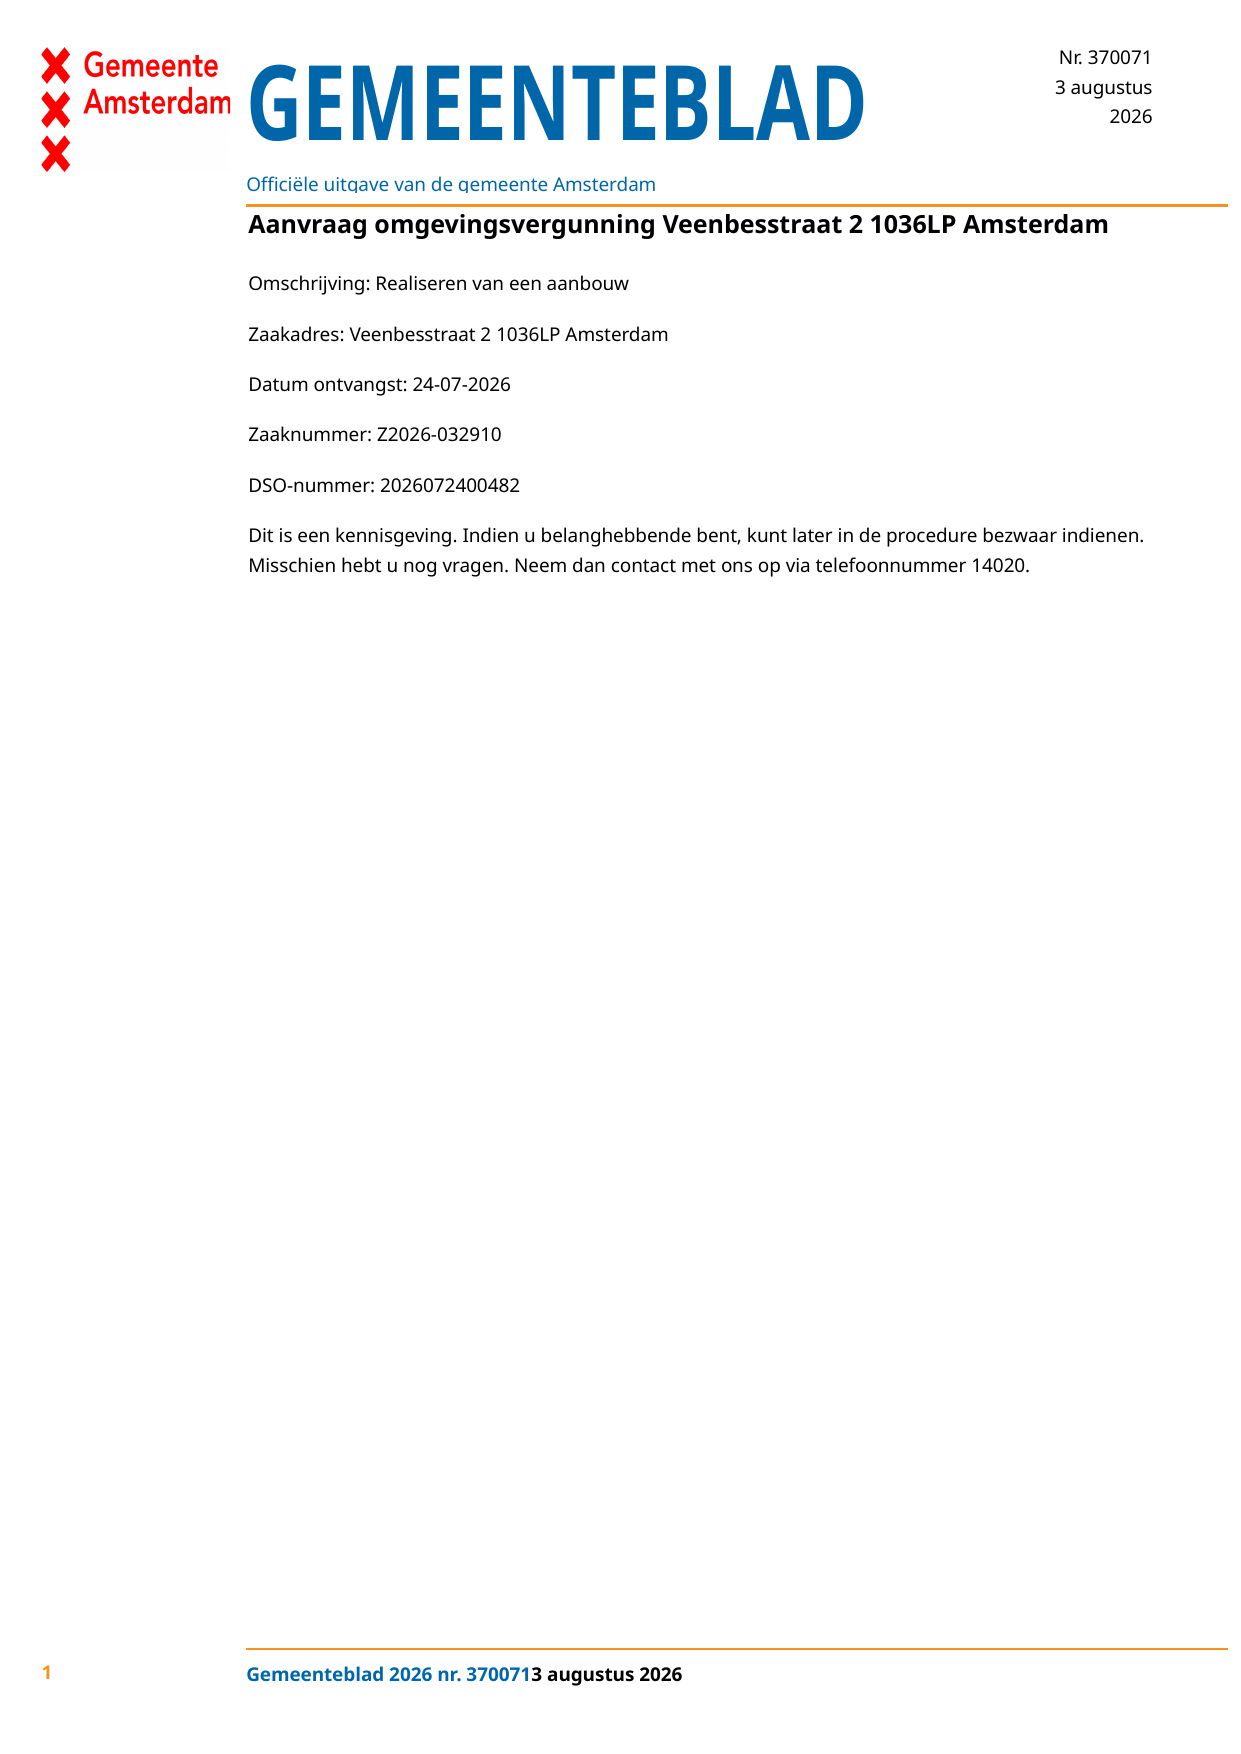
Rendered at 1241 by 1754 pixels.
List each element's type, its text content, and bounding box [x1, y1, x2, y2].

text Omschrijving: Realiseren van een aanbouw [248, 270, 1152, 296]
text Datum ontvangst: 24-07-2026 [248, 371, 1152, 397]
text Aanvraag omgevingsvergunning Veenbesstraat 2 1036LP Amsterdam [248, 207, 1152, 241]
text Zaaknummer: Z2026-032910 [248, 422, 1152, 447]
text Zaakadres: Veenbesstraat 2 1036LP Amsterdam [248, 321, 1152, 346]
text DSO-nummer: 2026072400482 [248, 472, 1152, 498]
picture [41, 47, 231, 172]
text Dit is een kennisgeving. Indien u belanghebbende bent, kunt later in de procedure bezwaar indienen. Misschien hebt u nog vragen. Neem dan contact met ons op via telefoonnummer 14020. [248, 522, 1152, 578]
